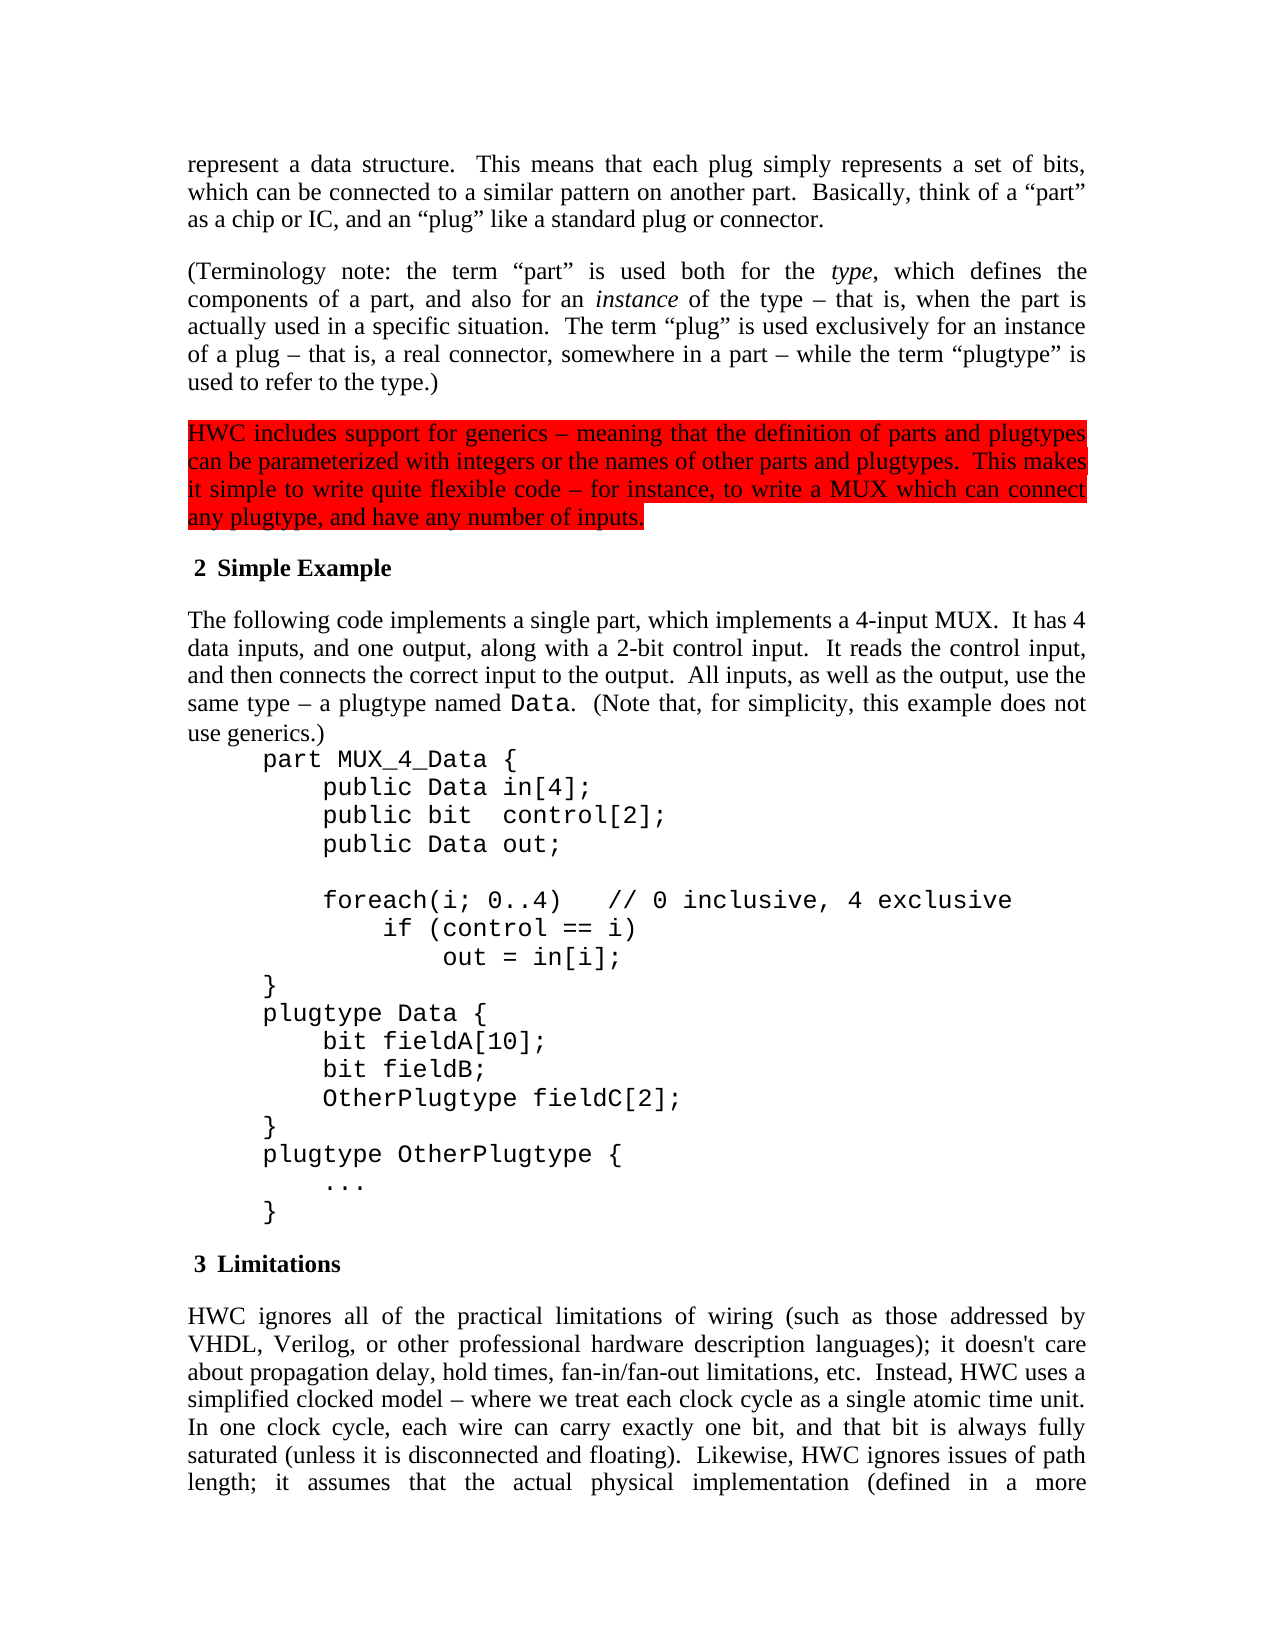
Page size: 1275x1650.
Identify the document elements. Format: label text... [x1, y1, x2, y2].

list Simple Example [187, 554, 1087, 582]
text part MUX_4_Data { [262, 747, 1087, 775]
text ... [262, 1170, 1087, 1198]
text } [262, 1114, 1087, 1142]
list Limitations [187, 1251, 1087, 1278]
text out = in[i]; [262, 944, 1087, 972]
text foreach(i; 0..4) // 0 inclusive, 4 exclusive [262, 888, 1087, 916]
text bit fieldA[10]; [262, 1029, 1087, 1057]
text public Data in[4]; [262, 775, 1087, 803]
text (Terminology note: the term “part” is used both for the type, which defines the components of a part, and also for an instance of the type – that is, when the part is actually used in a specific situation. The term “plug” is used exclusively for an instance of a plug – that is, a real connector, somewhere in a part – while the term “plugtype” is used to refer to the type.) [187, 257, 1087, 396]
text } [262, 1198, 1087, 1227]
text OtherPlugtype fieldC[2]; [262, 1085, 1087, 1114]
text plugtype Data { [262, 1001, 1087, 1029]
text plugtype OtherPlugtype { [262, 1142, 1087, 1170]
text bit fieldB; [262, 1057, 1087, 1085]
text HWC ignores all of the practical limitations of wiring (such as those addressed by VHDL, Verilog, or other professional hardware description languages); it doesn't care about propagation delay, hold times, fan-in/fan-out limitations, etc. Instead, HWC uses a simplified clocked model – where we treat each clock cycle as a single atomic time unit. In one clock cycle, each wire can carry exactly one bit, and that bit is always fully saturated (unless it is disconnected and floating). Likewise, HWC ignores issues of path length; it assumes that the actual physical implementation (defined in a more [187, 1302, 1087, 1496]
text public bit control[2]; [262, 803, 1087, 831]
text represent a data structure. This means that each plug simply represents a set of bits, which can be connected to a similar pattern on another part. Basically, think of a “part” as a chip or IC, and an “plug” like a standard plug or connector. [187, 150, 1087, 233]
text } [262, 972, 1087, 1001]
text public Data out; [262, 831, 1087, 859]
text The following code implements a single part, which implements a 4-input MUX. It has 4 data inputs, and one output, along with a 2-bit control input. It reads the control input, and then connects the correct input to the output. All inputs, as well as the output, use the same type – a plugtype named Data. (Note that, for simplicity, this example does not use generics.) [187, 606, 1087, 747]
text HWC includes support for generics – meaning that the definition of parts and plugtypes can be parameterized with integers or the names of other parts and plugtypes. This makes it simple to write quite flexible code – for instance, to write a MUX which can connect any plugtype, and have any number of inputs. [187, 419, 1087, 530]
text if (control == i) [262, 916, 1087, 944]
